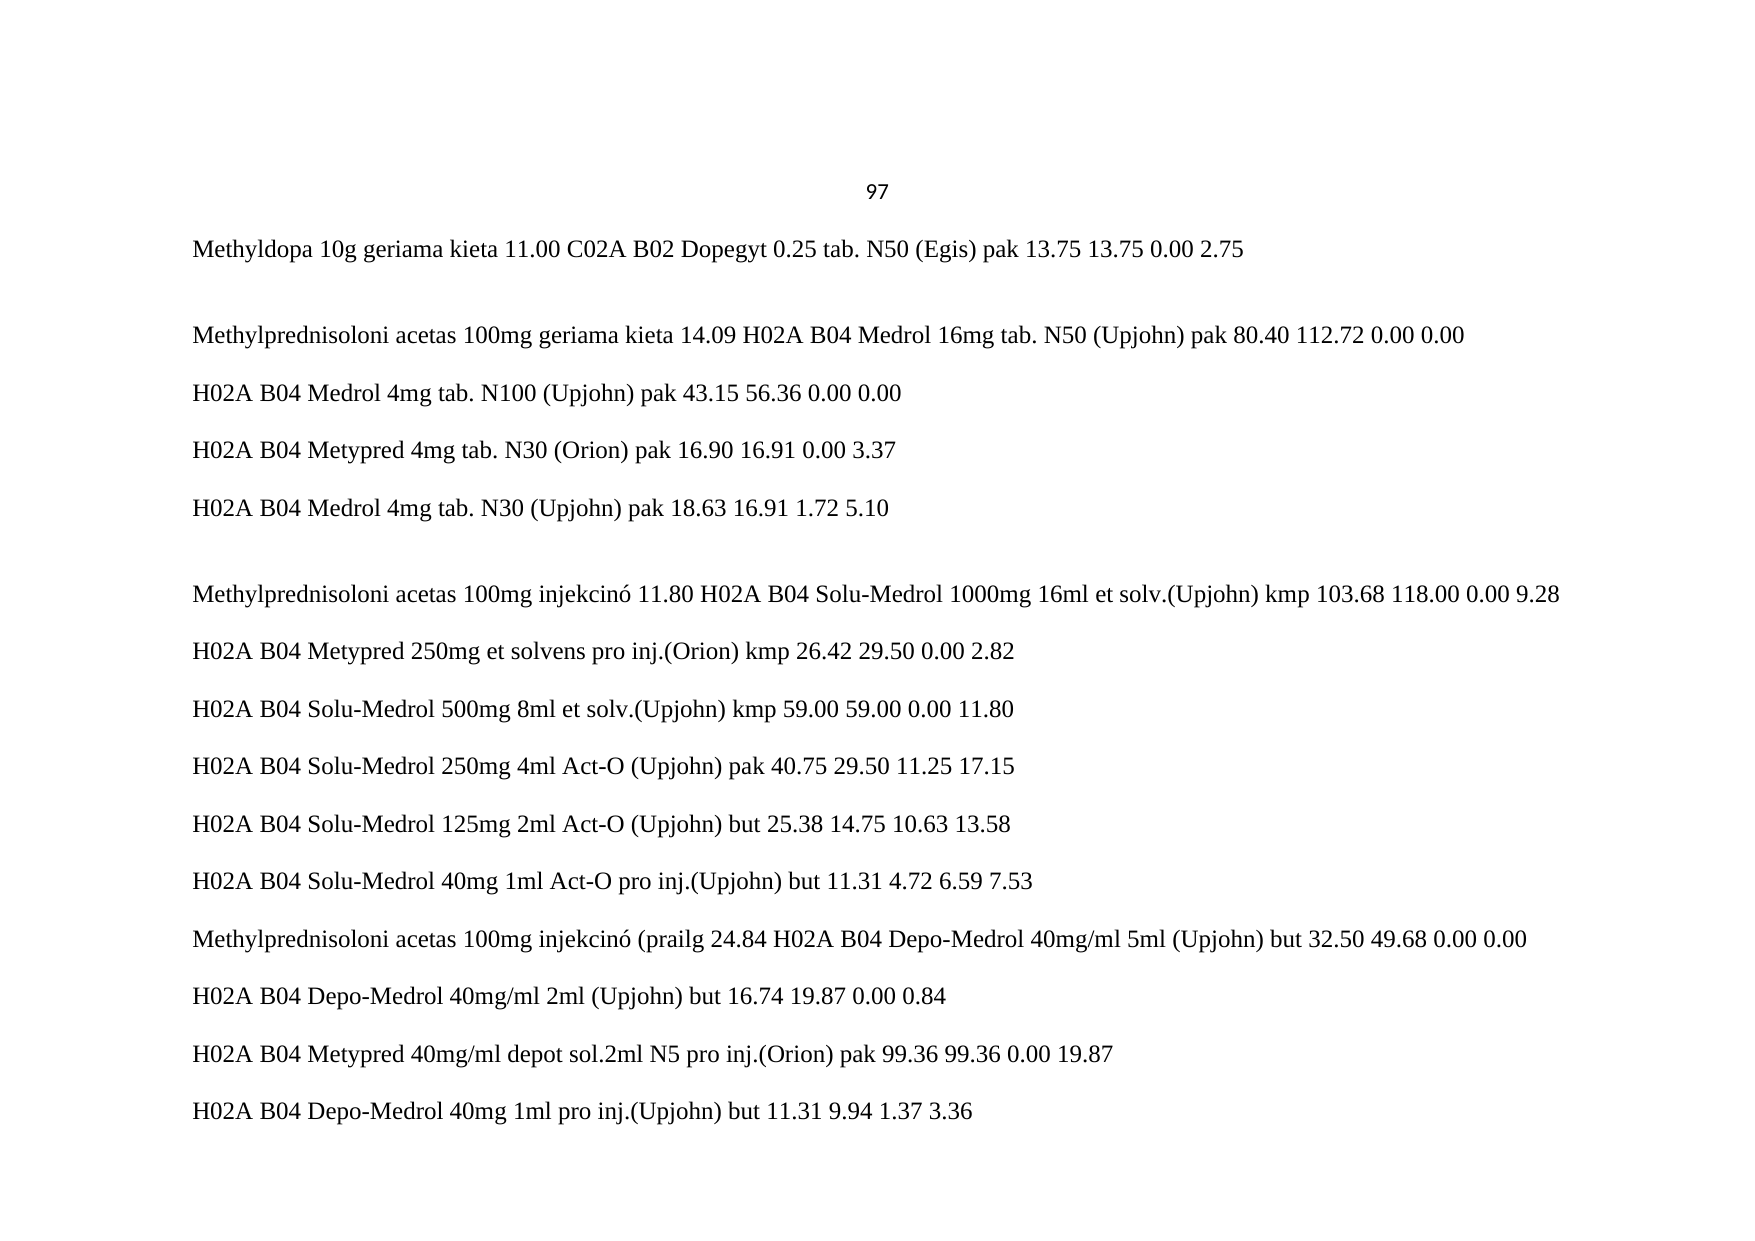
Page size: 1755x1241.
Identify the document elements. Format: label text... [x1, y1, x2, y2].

text H02A B04 Depo-Medrol 40mg 1ml pro inj.(Upjohn) but 11.31 9.94 1.37 3.36 [118, 1096, 1636, 1125]
text H02A B04 Solu-Medrol 40mg 1ml Act-O pro inj.(Upjohn) but 11.31 4.72 6.59 7.53 [118, 866, 1636, 895]
text H02A B04 Solu-Medrol 500mg 8ml et solv.(Upjohn) kmp 59.00 59.00 0.00 11.80 [118, 694, 1636, 723]
text Methylprednisoloni acetas 100mg geriama kieta 14.09 H02A B04 Medrol 16mg tab. N50 (Upjohn) pak 80.40 112.72 0.00 0.00 [118, 320, 1636, 349]
text H02A B04 Solu-Medrol 250mg 4ml Act-O (Upjohn) pak 40.75 29.50 11.25 17.15 [118, 751, 1636, 780]
text H02A B04 Medrol 4mg tab. N30 (Upjohn) pak 18.63 16.91 1.72 5.10 [118, 493, 1636, 521]
text Methylprednisoloni acetas 100mg injekcinó (prailg 24.84 H02A B04 Depo-Medrol 40mg/ml 5ml (Upjohn) but 32.50 49.68 0.00 0.00 [118, 924, 1636, 953]
text Methylprednisoloni acetas 100mg injekcinó 11.80 H02A B04 Solu-Medrol 1000mg 16ml et solv.(Upjohn) kmp 103.68 118.00 0.00 9.28 [118, 579, 1636, 608]
text H02A B04 Medrol 4mg tab. N100 (Upjohn) pak 43.15 56.36 0.00 0.00 [118, 378, 1636, 406]
text H02A B04 Metypred 40mg/ml depot sol.2ml N5 pro inj.(Orion) pak 99.36 99.36 0.00 19.87 [118, 1039, 1636, 1068]
text H02A B04 Metypred 4mg tab. N30 (Orion) pak 16.90 16.91 0.00 3.37 [118, 435, 1636, 464]
text H02A B04 Metypred 250mg et solvens pro inj.(Orion) kmp 26.42 29.50 0.00 2.82 [118, 636, 1636, 665]
text H02A B04 Solu-Medrol 125mg 2ml Act-O (Upjohn) but 25.38 14.75 10.63 13.58 [118, 809, 1636, 838]
text Methyldopa 10g geriama kieta 11.00 C02A B02 Dopegyt 0.25 tab. N50 (Egis) pak 13.75 13.75 0.00 2.75 [118, 234, 1636, 263]
text H02A B04 Depo-Medrol 40mg/ml 2ml (Upjohn) but 16.74 19.87 0.00 0.84 [118, 981, 1636, 1010]
